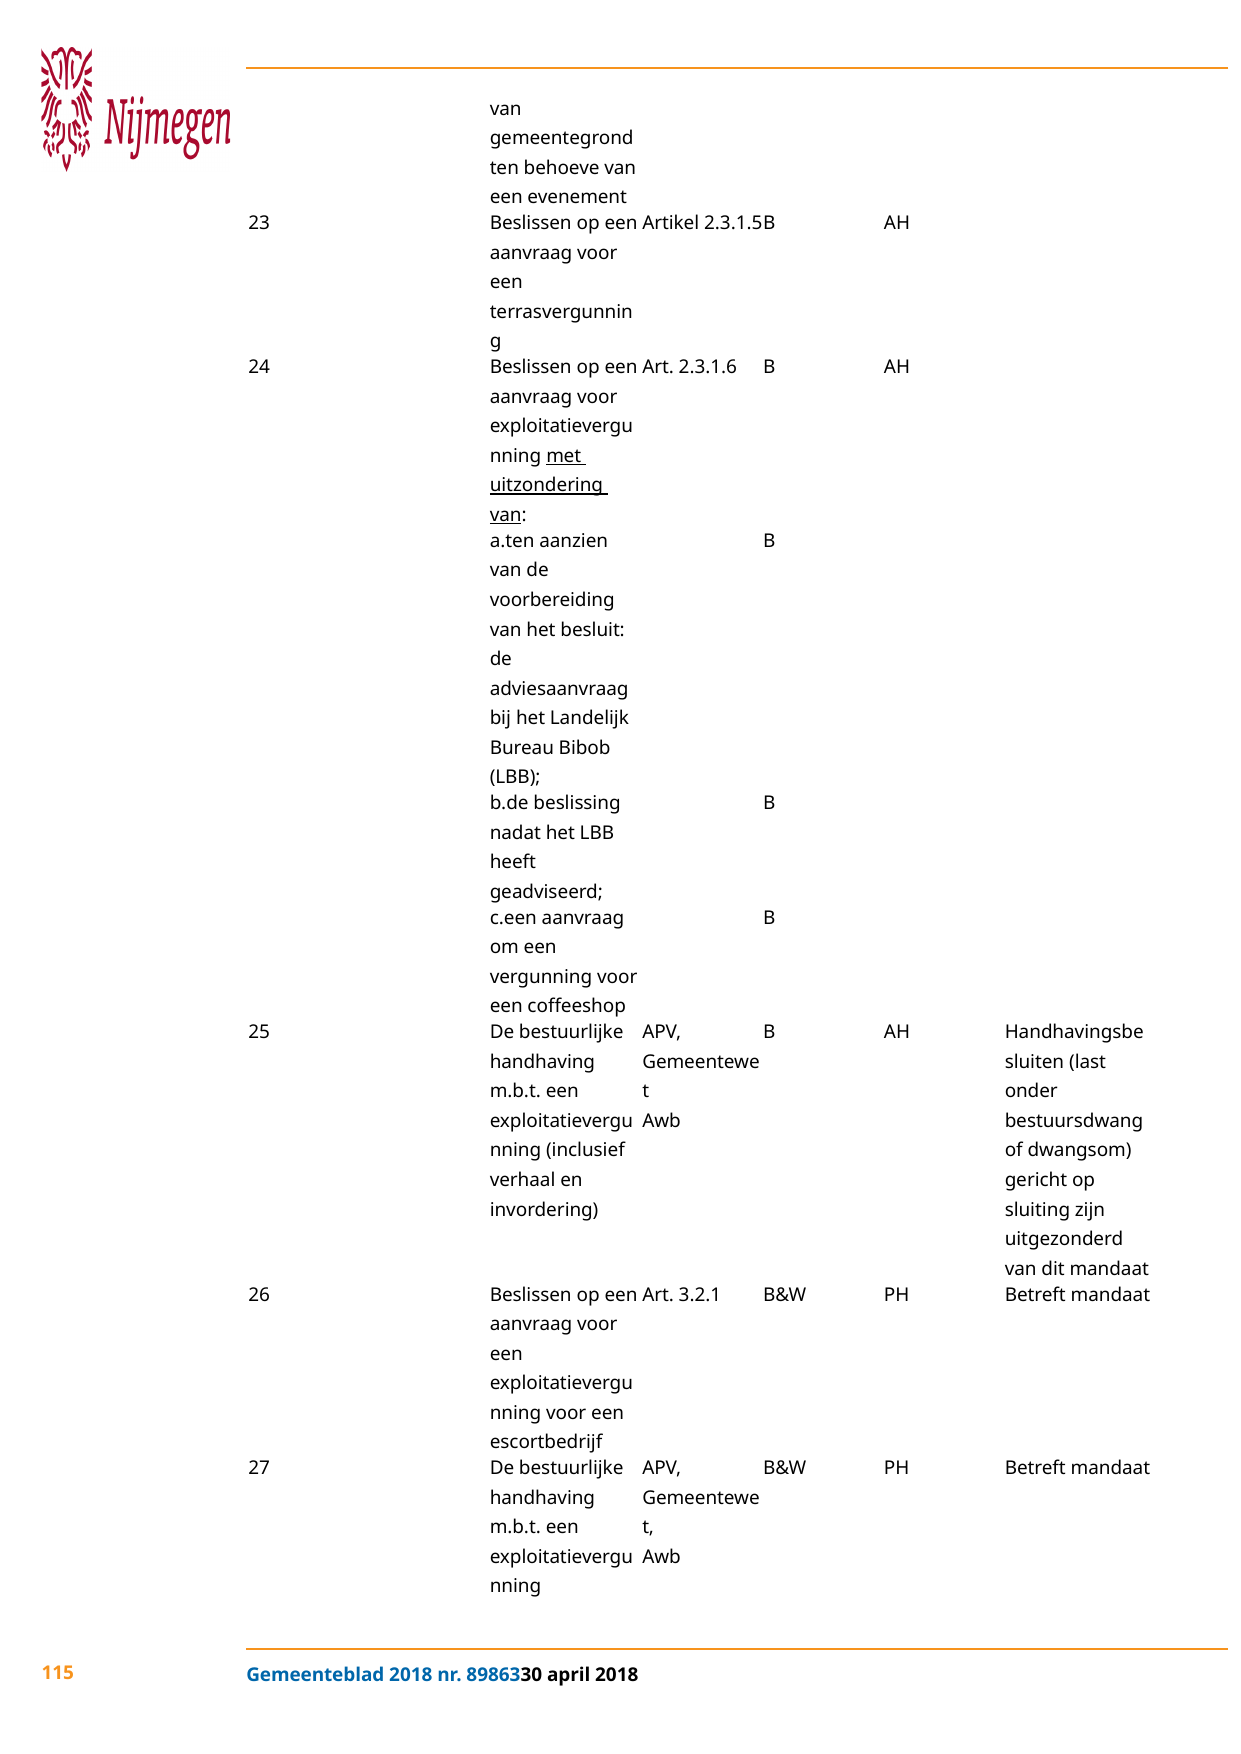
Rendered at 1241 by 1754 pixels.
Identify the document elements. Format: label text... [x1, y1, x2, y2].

table_cell APV, Gemeentewet, Awb [642, 1454, 763, 1598]
table_cell AH [884, 1018, 1004, 1281]
table_cell PH [884, 1281, 1004, 1454]
table_cell De bestuurlijke handhaving m.b.t. een exploitatievergunning (inclusief verhaal en invordering) [490, 1018, 642, 1281]
table_cell Betreft mandaat [1005, 1281, 1152, 1454]
table_cell 25 [248, 1018, 489, 1281]
table_cell B [763, 1018, 884, 1281]
table_cell [884, 527, 1004, 789]
table_cell [1005, 353, 1152, 527]
table_cell [248, 904, 489, 1018]
table_cell b.de beslissing nadat het LBB heeft geadviseerd; [490, 789, 642, 904]
table_cell [1005, 95, 1152, 209]
table_cell [1005, 209, 1152, 353]
table_cell Handhavingsbesluiten (last onder bestuursdwang of dwangsom) gericht op sluiting zijn uitgezonderd van dit mandaat [1005, 1018, 1152, 1281]
table_cell [248, 789, 489, 904]
table_cell 27 [248, 1454, 489, 1598]
table_cell AH [884, 209, 1004, 353]
table_cell De bestuurlijke handhaving m.b.t. een exploitatievergunning [490, 1454, 642, 1598]
table_cell B [763, 789, 884, 904]
table_cell Beslissen op een aanvraag voor een terrasvergunning [490, 209, 642, 353]
table_cell B [763, 209, 884, 353]
table_cell Beslissen op een aanvraag voor een exploitatievergunning voor een escortbedrijf [490, 1281, 642, 1454]
picture [41, 47, 231, 172]
table_cell a.ten aanzien van de voorbereiding van het besluit: de adviesaanvraag bij het Landelijk Bureau Bibob (LBB); [490, 527, 642, 789]
table_cell B [763, 353, 884, 527]
table_cell [1005, 789, 1152, 904]
table_cell PH [884, 1454, 1004, 1598]
table_cell [1005, 904, 1152, 1018]
table_cell Beslissen op een aanvraag voor exploitatievergunning met uitzondering van: [490, 353, 642, 527]
table_cell Art. 2.3.1.6 [642, 353, 763, 527]
table_cell B [763, 904, 884, 1018]
table_cell [248, 95, 489, 209]
table_cell Art. 3.2.1 [642, 1281, 763, 1454]
table_cell B&W [763, 1454, 884, 1598]
table_cell 26 [248, 1281, 489, 1454]
table_cell Artikel 2.3.1.5 [642, 209, 763, 353]
table_cell van gemeentegrond ten behoeve van een evenement [490, 95, 642, 209]
table_cell [884, 95, 1004, 209]
table_cell [642, 789, 763, 904]
table_cell [248, 527, 489, 789]
table_cell B&W [763, 1281, 884, 1454]
table_cell Betreft mandaat [1005, 1454, 1152, 1598]
table_cell [884, 789, 1004, 904]
table_cell B [763, 527, 884, 789]
table_cell [1005, 527, 1152, 789]
table_cell AH [884, 353, 1004, 527]
table_cell [763, 95, 884, 209]
table_cell APV, Gemeentewet Awb [642, 1018, 763, 1281]
table_cell [642, 95, 763, 209]
table_cell [884, 904, 1004, 1018]
table_cell [642, 527, 763, 789]
table_cell 24 [248, 353, 489, 527]
table_cell c.een aanvraag om een vergunning voor een coffeeshop [490, 904, 642, 1018]
table_cell [642, 904, 763, 1018]
table_cell 23 [248, 209, 489, 353]
